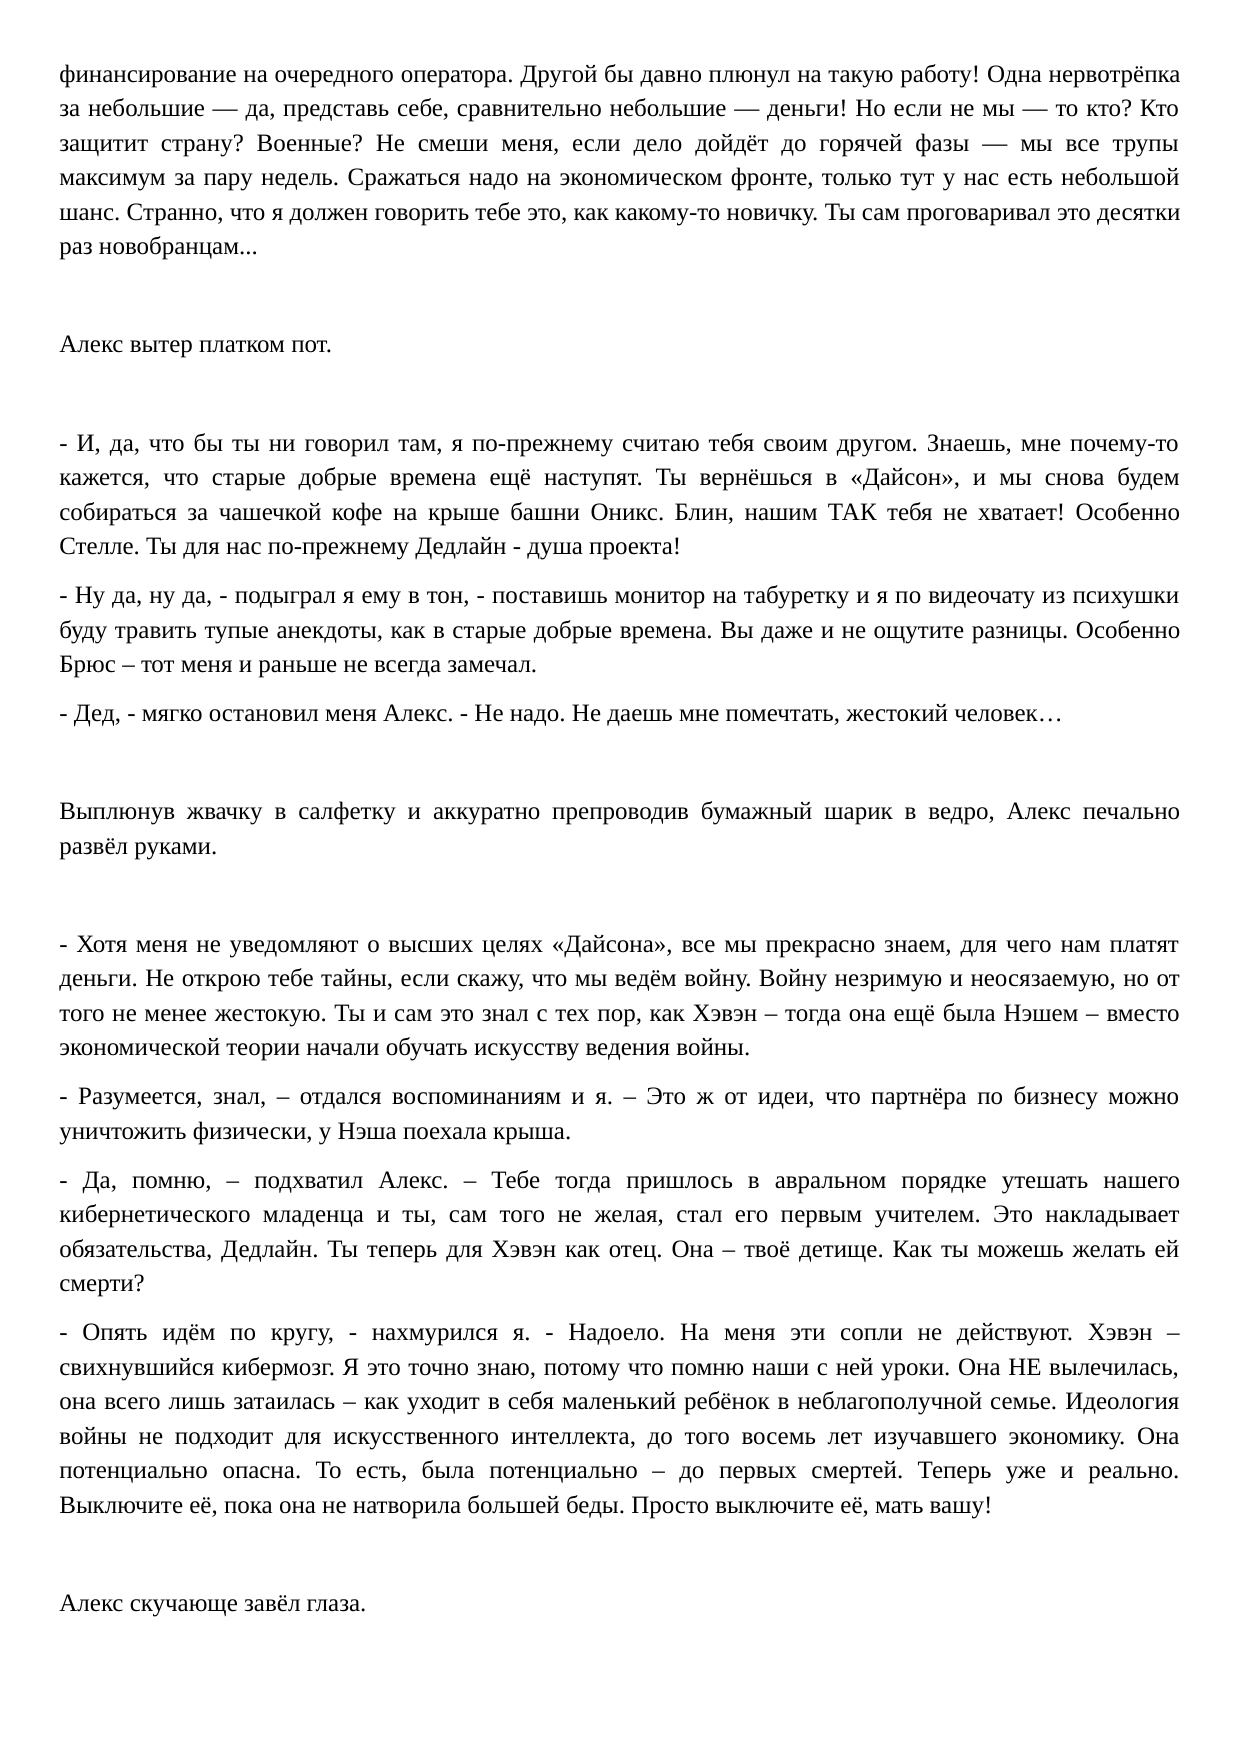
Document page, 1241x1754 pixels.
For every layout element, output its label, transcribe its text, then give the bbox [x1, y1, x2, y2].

text Алекс вытер платком пот. [59, 329, 1181, 358]
text - Разумеется, знал, – отдался воспоминаниям и я. – Это ж от идеи, что партнёра по бизнесу можно уничтожить физически, у Нэша поехала крыша. [59, 1081, 1181, 1145]
text финансирование на очередного оператора. Другой бы давно плюнул на такую работу! Одна нервотрёпка за небольшие — да, представь себе, сравнительно небольшие — деньги! Но если не мы — то кто? Кто защитит страну? Военные? Не смеши меня, если дело дойдёт до горячей фазы — мы все трупы максимум за пару недель. Сражаться надо на экономическом фронте, только тут у нас есть небольшой шанс. Странно, что я должен говорить тебе это, как какому-то новичку. Ты сам проговаривал это десятки раз новобранцам... [59, 59, 1181, 260]
text - Дед, - мягко остановил меня Алекс. - Не надо. Не даешь мне помечтать, жестокий человек… [59, 698, 1181, 727]
text Выплюнув жвачку в салфетку и аккуратно препроводив бумажный шарик в ведро, Алекс печально развёл руками. [59, 796, 1181, 859]
text - Хотя меня не уведомляют о высших целях «Дайсона», все мы прекрасно знаем, для чего нам платят деньги. Не открою тебе тайны, если скажу, что мы ведём войну. Войну незримую и неосязаемую, но от того не менее жестокую. Ты и сам это знал с тех пор, как Хэвэн – тогда она ещё была Нэшем – вместо экономической теории начали обучать искусству ведения войны. [59, 929, 1181, 1061]
text - Опять идём по кругу, - нахмурился я. - Надоело. На меня эти сопли не действуют. Хэвэн – свихнувшийся кибермозг. Я это точно знаю, потому что помню наши с ней уроки. Она НЕ вылечилась, она всего лишь затаилась – как уходит в себя маленький ребёнок в неблагополучной семье. Идеология войны не подходит для искусственного интеллекта, до того восемь лет изучавшего экономику. Она потенциально опасна. То есть, была потенциально – до первых смертей. Теперь уже и реально. Выключите её, пока она не натворила большей беды. Просто выключите её, мать вашу! [59, 1317, 1181, 1519]
text Алекс скучающе завёл глаза. [59, 1588, 1181, 1617]
text - Да, помню, – подхватил Алекс. – Тебе тогда пришлось в авральном порядке утешать нашего кибернетического младенца и ты, сам того не желая, стал его первым учителем. Это накладывает обязательства, Дедлайн. Ты теперь для Хэвэн как отец. Она – твоё детище. Как ты можешь желать ей смерти? [59, 1165, 1181, 1297]
text - Ну да, ну да, - подыграл я ему в тон, - поставишь монитор на табуретку и я по видеочату из психушки буду травить тупые анекдоты, как в старые добрые времена. Вы даже и не ощутите разницы. Особенно Брюс – тот меня и раньше не всегда замечал. [59, 580, 1181, 678]
text - И, да, что бы ты ни говорил там, я по-прежнему считаю тебя своим другом. Знаешь, мне почему-то кажется, что старые добрые времена ещё наступят. Ты вернёшься в «Дайсон», и мы снова будем собираться за чашечкой кофе на крыше башни Оникс. Блин, нашим ТАК тебя не хватает! Особенно Стелле. Ты для нас по-прежнему Дедлайн - душа проекта! [59, 428, 1181, 560]
